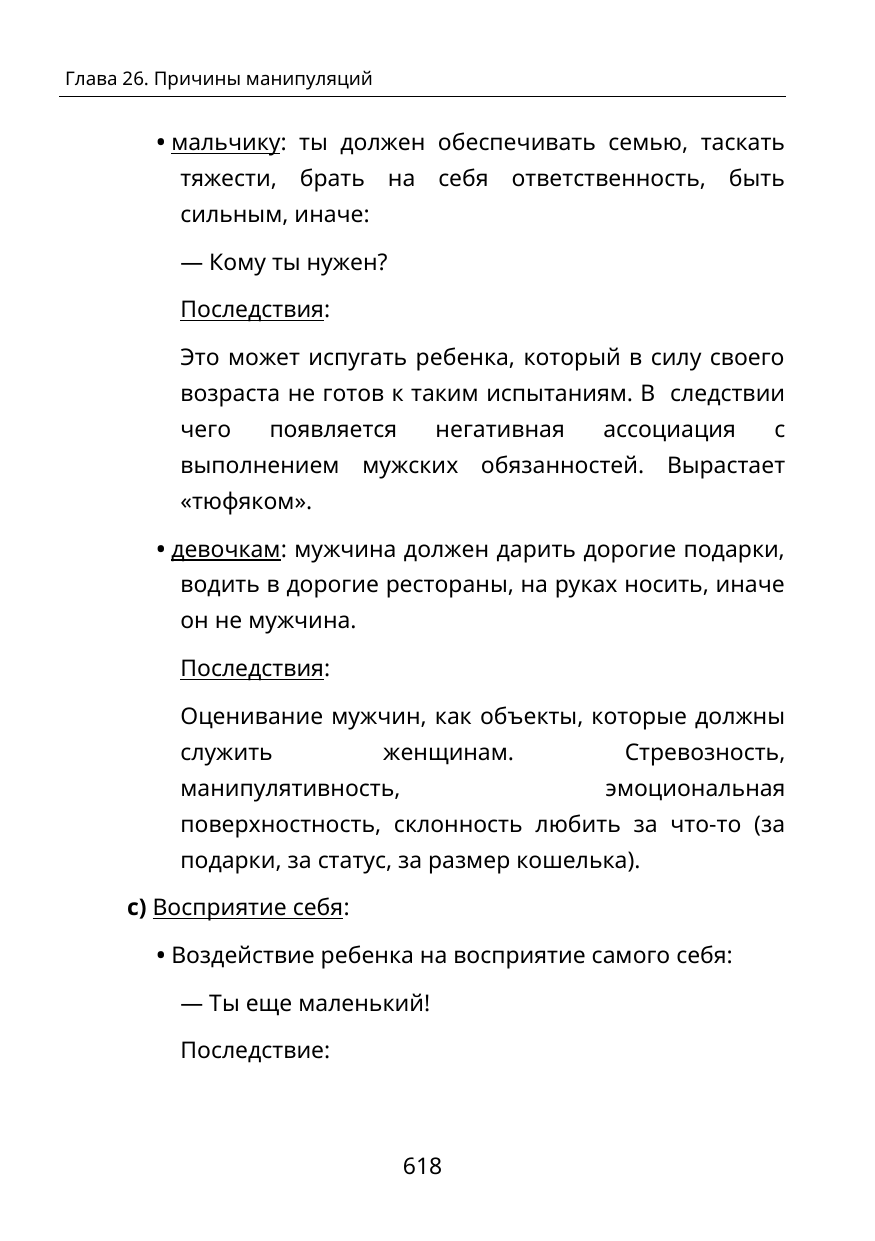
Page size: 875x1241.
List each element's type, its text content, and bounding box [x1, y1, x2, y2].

list Последствия: [156, 652, 786, 683]
list Оценивание мужчин, как объекты, которые должны служить женщинам. Стревозность, манипулятивность, эмоциональная поверхностность, склонность любить за что-то (за подарки, за статус, за размер кошелька). [156, 700, 786, 875]
list Восприятие себя: [121, 891, 786, 922]
list — Кому ты нужен? [156, 246, 786, 277]
list мальчику: ты должен обеспечивать семью, таскать тяжести, брать на себя ответственность, быть сильным, иначе: [156, 126, 786, 229]
list девочкам: мужчина должен дарить дорогие подарки, водить в дорогие рестораны, на руках носить, иначе он не мужчина. [156, 532, 786, 636]
list Последствие: [156, 1034, 786, 1066]
list Воздействие ребенка на восприятие самого себя: [156, 939, 786, 970]
list — Ты еще маленький! [156, 987, 786, 1018]
list Последствия: [156, 293, 786, 324]
list Это может испугать ребенка, который в силу своего возраста не готов к таким испытаниям. В следствии чего появляется негативная ассоциация с выполнением мужских обязанностей. Вырастает «тюфяком». [156, 341, 786, 516]
